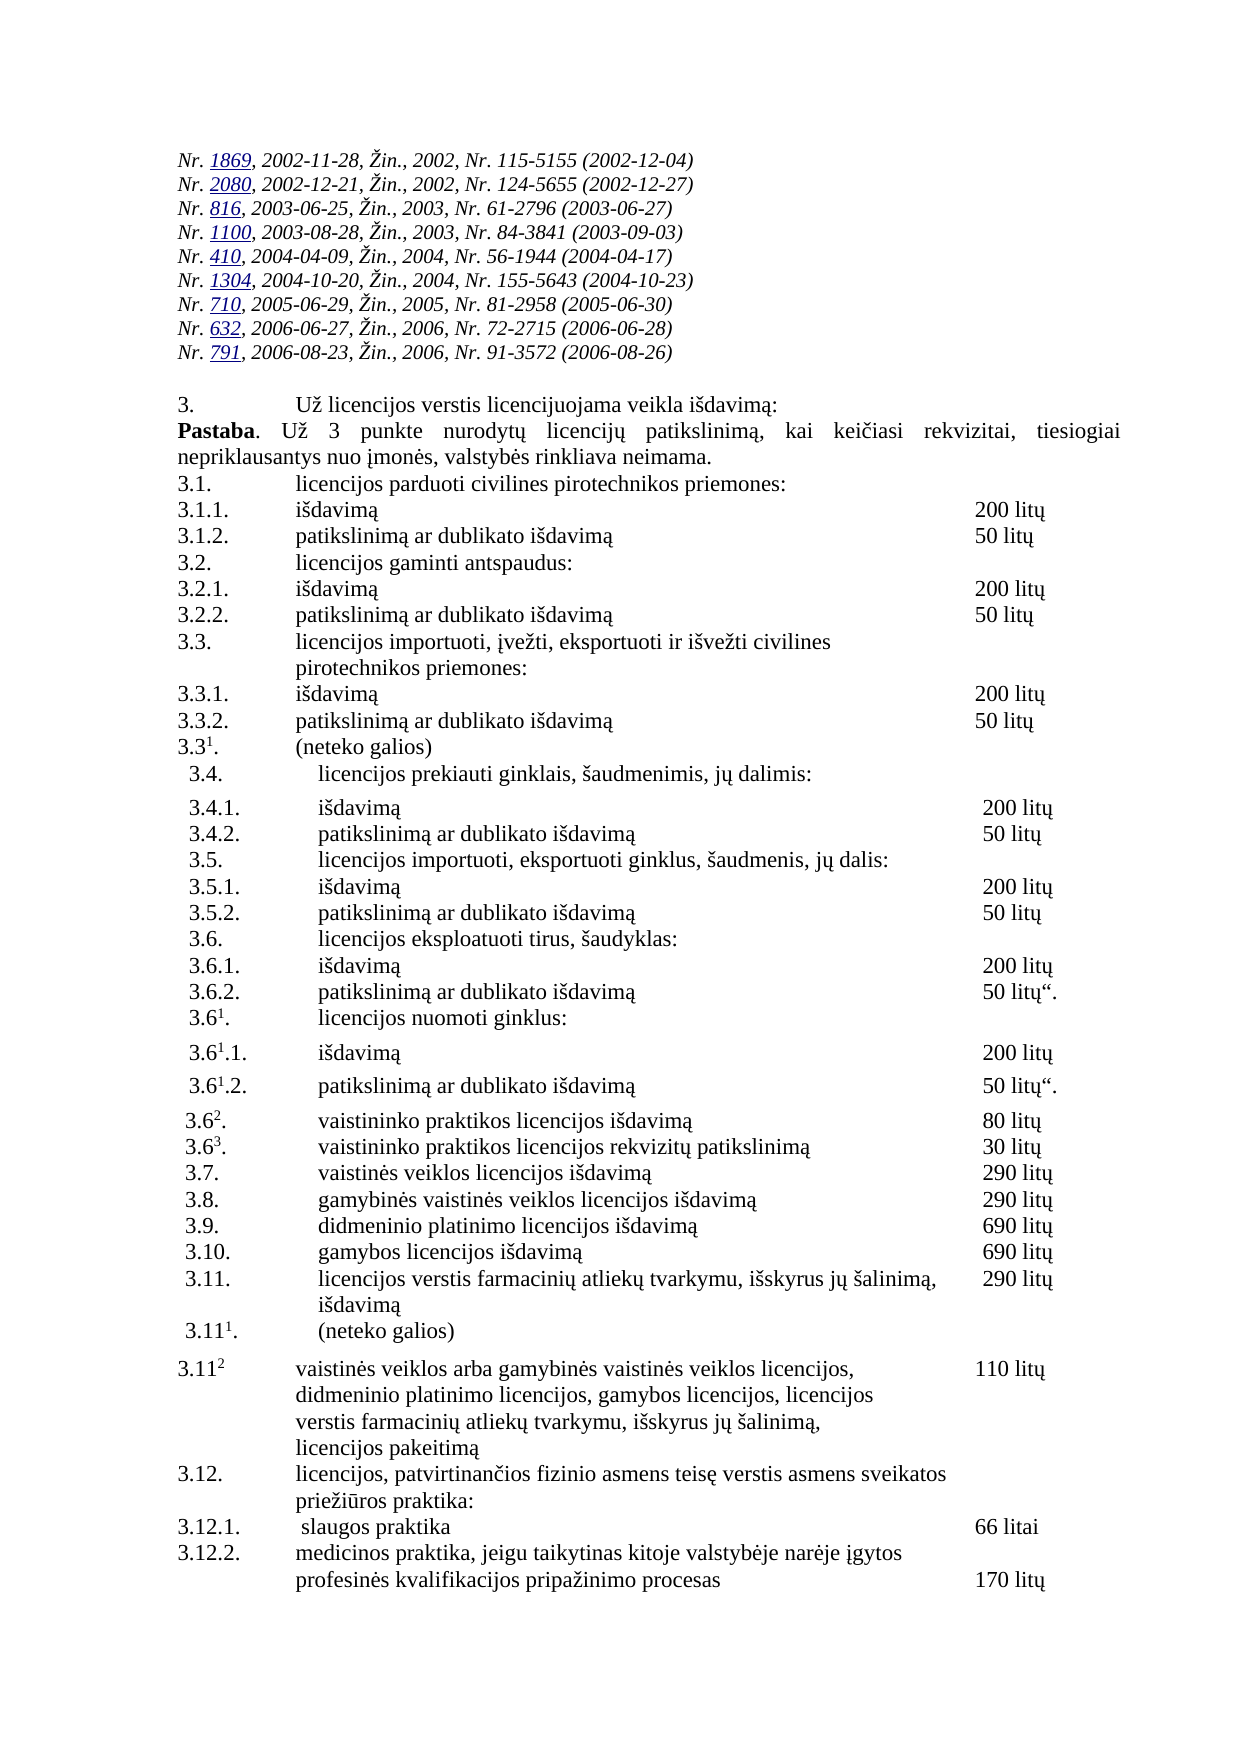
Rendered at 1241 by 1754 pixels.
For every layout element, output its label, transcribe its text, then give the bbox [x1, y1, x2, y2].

text 3.1. licencijos parduoti civilines pirotechnikos priemones: [177, 470, 1122, 496]
table_cell licencijos nuomoti ginklus: [307, 1005, 971, 1038]
text 3.12. licencijos, patvirtinančios fizinio asmens teisę verstis asmens sveikatos [177, 1460, 1122, 1487]
text profesinės kvalifikacijos pripažinimo procesas 170 litų [177, 1566, 1122, 1592]
table_cell [971, 925, 1133, 952]
table_cell 200 litų [971, 873, 1133, 899]
table_cell 3.5.1. [177, 873, 307, 899]
table_cell [971, 846, 1133, 873]
table_cell [971, 1005, 1133, 1038]
text 3.1.2. patikslinimą ar dublikato išdavimą 50 litų [177, 522, 1122, 549]
table_cell patikslinimą ar dublikato išdavimą [307, 1073, 971, 1107]
table_cell 3.4.1. [177, 794, 307, 820]
table_cell didmeninio platinimo licencijos išdavimą [307, 1212, 971, 1238]
table_cell 3.9. [174, 1212, 307, 1238]
table_cell 690 litų [971, 1239, 1133, 1265]
table_cell 50 litų [971, 899, 1133, 925]
table_cell 3.111. [174, 1318, 307, 1344]
text 3.3.1. išdavimą 200 litų [177, 681, 1137, 707]
table_cell 3.63. [174, 1133, 307, 1159]
table_cell 3.11. [174, 1265, 307, 1317]
table_cell 3.5.2. [177, 899, 307, 925]
table_cell išdavimą [307, 873, 971, 899]
table_cell vaistininko praktikos licencijos rekvizitų patikslinimą [307, 1133, 971, 1159]
table_cell 3.61.1. [177, 1039, 307, 1073]
text Nr. 816, 2003-06-25, Žin., 2003, Nr. 61-2796 (2003-06-27) [177, 196, 1122, 220]
table_cell 3.6.1. [177, 952, 307, 978]
table_cell 3.6. [177, 925, 307, 952]
text Nr. 1304, 2004-10-20, Žin., 2004, Nr. 155-5643 (2004-10-23) [177, 268, 1122, 292]
table_cell [971, 1318, 1133, 1344]
table_cell 3.5. [177, 846, 307, 873]
table_cell 200 litų [971, 1039, 1133, 1073]
table_cell 3.10. [174, 1239, 307, 1265]
table_cell 3.4.2. [177, 820, 307, 846]
table_cell 290 litų [971, 1265, 1133, 1317]
table_cell 200 litų [971, 952, 1133, 978]
table_cell vaistinės veiklos licencijos išdavimą [307, 1159, 971, 1186]
text Nr. 410, 2004-04-09, Žin., 2004, Nr. 56-1944 (2004-04-17) [177, 244, 1122, 268]
table_cell licencijos verstis farmacinių atliekų tvarkymu, išskyrus jų šalinimą, išdavimą [307, 1265, 971, 1317]
text 3.3. licencijos importuoti, įvežti, eksportuoti ir išvežti civilines [177, 628, 974, 654]
table_cell 3.61.2. [177, 1073, 307, 1107]
text licencijos pakeitimą [295, 1434, 1122, 1460]
text 3.2.1. išdavimą 200 litų [177, 575, 1122, 601]
text 3.3.2. patikslinimą ar dublikato išdavimą 50 litų [177, 707, 1122, 733]
table_header licencijos prekiauti ginklais, šaudmenimis, jų dalimis: [307, 760, 971, 794]
table_header 3.4. [177, 760, 307, 794]
table_cell patikslinimą ar dublikato išdavimą [307, 899, 971, 925]
text 3.31. (neteko galios) [177, 733, 1122, 759]
text 3.1.1. išdavimą 200 litų [177, 496, 1122, 522]
text Nr. 1869, 2002-11-28, Žin., 2002, Nr. 115-5155 (2002-12-04) [177, 148, 1122, 172]
table_cell išdavimą [307, 1039, 971, 1073]
text priežiūros praktika: [177, 1487, 1122, 1513]
text 3.2.2. patikslinimą ar dublikato išdavimą 50 litų [177, 601, 1122, 628]
text Nr. 710, 2005-06-29, Žin., 2005, Nr. 81-2958 (2005-06-30) [177, 292, 1122, 316]
table_cell 3.6.2. [177, 978, 307, 1004]
table_cell 50 litų“. [971, 978, 1133, 1004]
table_cell 690 litų [971, 1212, 1133, 1238]
table_cell patikslinimą ar dublikato išdavimą [307, 978, 971, 1004]
table_cell 80 litų [971, 1107, 1133, 1133]
table_cell 3.8. [174, 1186, 307, 1212]
text 3.12.2. medicinos praktika, jeigu taikytinas kitoje valstybėje narėje įgytos [177, 1539, 1122, 1566]
text Nr. 632, 2006-06-27, Žin., 2006, Nr. 72-2715 (2006-06-28) [177, 316, 1122, 340]
table_cell 3.62. [174, 1107, 307, 1133]
table_cell 290 litų [971, 1159, 1133, 1186]
table_cell išdavimą [307, 952, 971, 978]
table_cell licencijos importuoti, eksportuoti ginklus, šaudmenis, jų dalis: [307, 846, 971, 873]
table_cell patikslinimą ar dublikato išdavimą [307, 820, 971, 846]
table_cell 3.61. [177, 1005, 307, 1038]
table_cell 3.7. [174, 1159, 307, 1186]
table_cell 50 litų [971, 820, 1133, 846]
text 3. Už licencijos verstis licencijuojama veikla išdavimą: [177, 391, 1122, 417]
text 3.12.1. slaugos praktika 66 litai [177, 1513, 1122, 1539]
table_cell gamybinės vaistinės veiklos licencijos išdavimą [307, 1186, 971, 1212]
table_cell 200 litų [971, 794, 1133, 820]
text pirotechnikos priemones: [177, 654, 974, 681]
text didmeninio platinimo licencijos, gamybos licencijos, licencijos [177, 1381, 1122, 1408]
table_cell licencijos eksploatuoti tirus, šaudyklas: [307, 925, 971, 952]
text Pastaba. Už 3 punkte nurodytų licencijų patikslinimą, kai keičiasi rekvizitai, tiesiogiai nepriklausantys nuo įmonės, valstybės rinkliava neimama. [177, 417, 1122, 470]
table_header [971, 760, 1133, 794]
table_cell gamybos licencijos išdavimą [307, 1239, 971, 1265]
table_cell 290 litų [971, 1186, 1133, 1212]
table_cell 50 litų“. [971, 1073, 1133, 1107]
text 3.2. licencijos gaminti antspaudus: [177, 549, 1122, 575]
table_cell išdavimą [307, 794, 971, 820]
text Nr. 2080, 2002-12-21, Žin., 2002, Nr. 124-5655 (2002-12-27) [177, 172, 1122, 196]
table_cell vaistininko praktikos licencijos išdavimą [307, 1107, 971, 1133]
table_cell 30 litų [971, 1133, 1133, 1159]
table_cell (neteko galios) [307, 1318, 971, 1344]
text verstis farmacinių atliekų tvarkymu, išskyrus jų šalinimą, [177, 1408, 1122, 1434]
text Nr. 1100, 2003-08-28, Žin., 2003, Nr. 84-3841 (2003-09-03) [177, 220, 1122, 244]
text Nr. 791, 2006-08-23, Žin., 2006, Nr. 91-3572 (2006-08-26) [177, 340, 1122, 364]
text 3.112 vaistinės veiklos arba gamybinės vaistinės veiklos licencijos, 110 litų [177, 1344, 1122, 1381]
